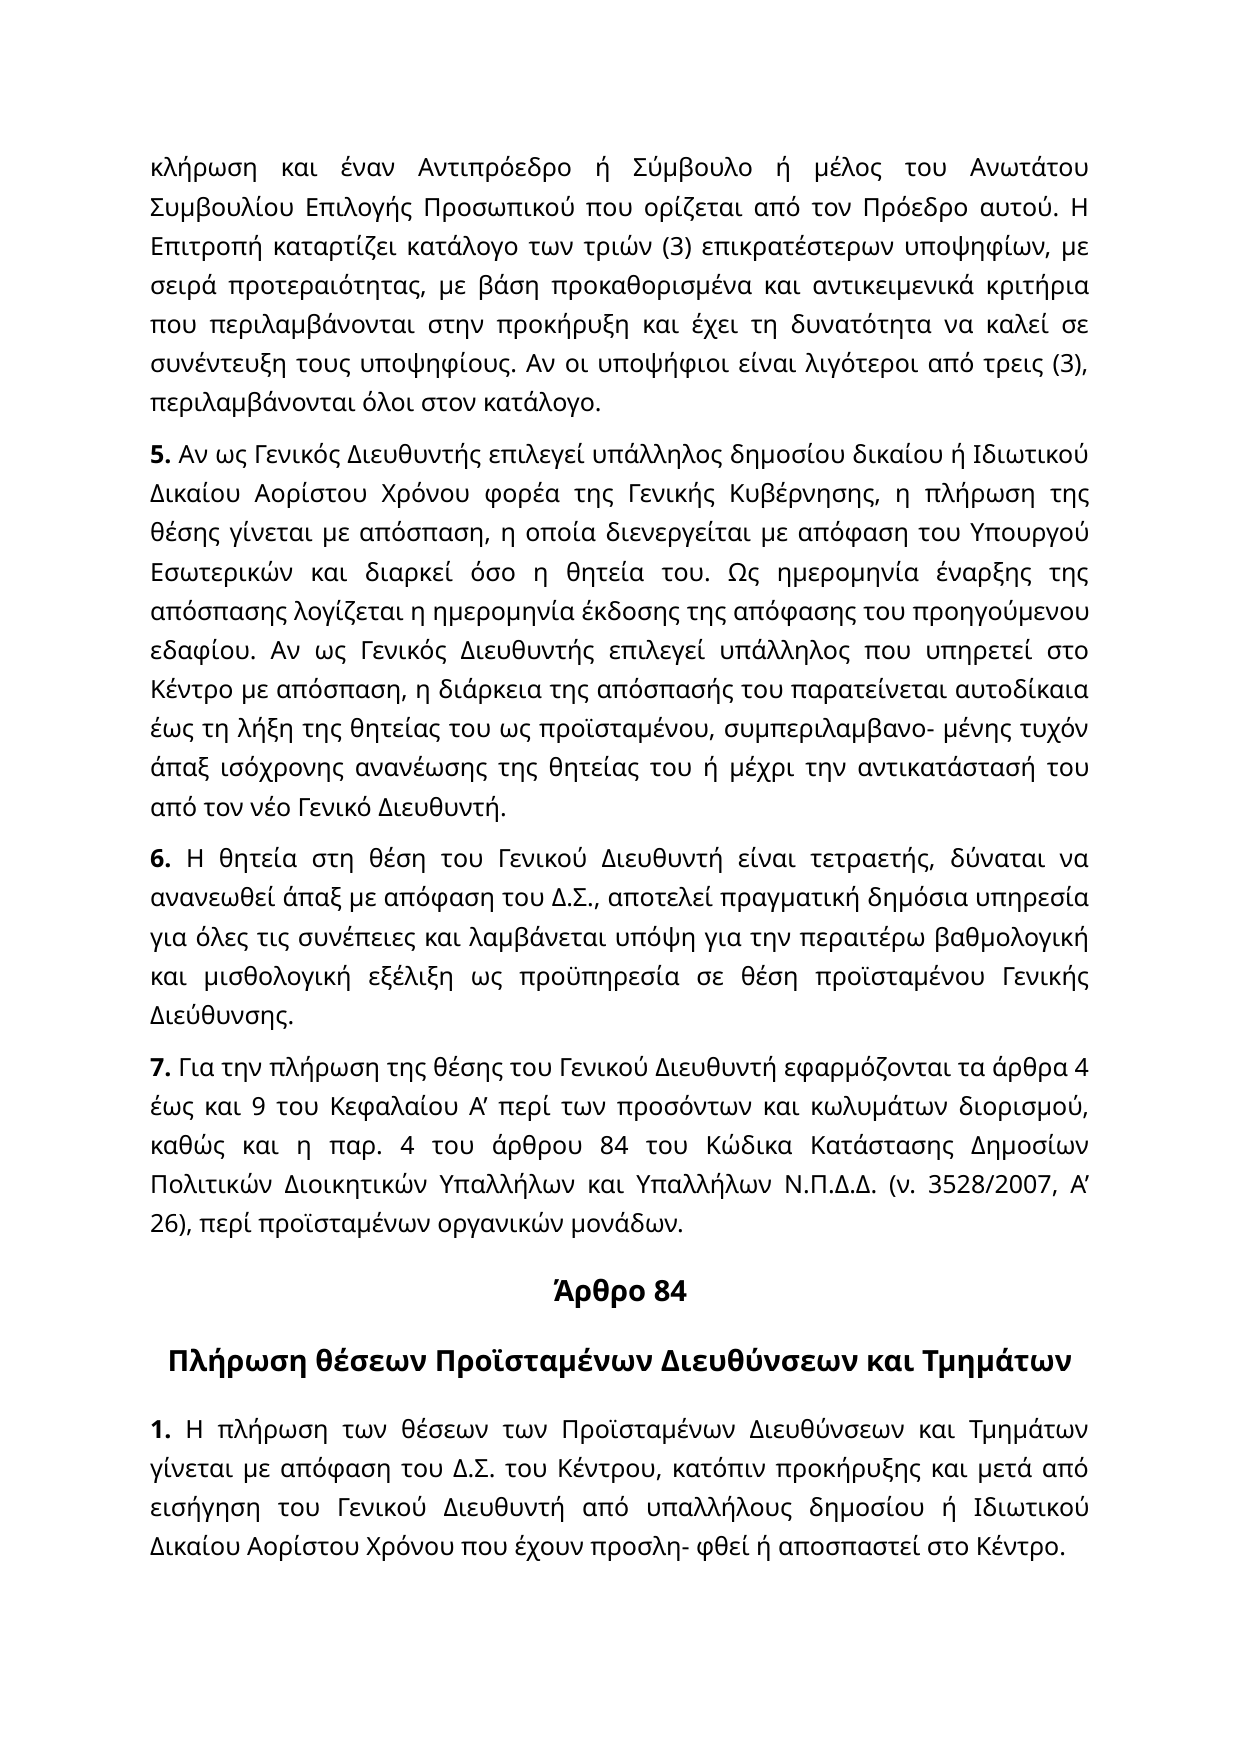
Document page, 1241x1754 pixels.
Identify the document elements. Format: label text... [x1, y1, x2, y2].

text 5. Αν ως Γενικός Διευθυντής επιλεγεί υπάλληλος δημοσίου δικαίου ή Ιδιωτικού Δικαίου Αορίστου Χρόνου φορέα της Γενικής Κυβέρνησης, η πλήρωση της θέσης γίνεται με απόσπαση, η οποία διενεργείται με απόφαση του Υπουργού Εσωτερικών και διαρκεί όσο η θητεία του. Ως ημερομηνία έναρξης της απόσπασης λογίζεται η ημερομηνία έκδοσης της απόφασης του προηγούμενου εδαφίου. Αν ως Γενικός Διευθυντής επιλεγεί υπάλληλος που υπηρετεί στο Κέντρο με απόσπαση, η διάρκεια της απόσπασής του παρατείνεται αυτοδίκαια έως τη λήξη της θητείας του ως προϊσταμένου, συμπεριλαμβανο- μένης τυχόν άπαξ ισόχρονης ανανέωσης της θητείας του ή μέχρι την αντικατάστασή του από τον νέο Γενικό Διευθυντή. [150, 437, 1090, 823]
text 6. Η θητεία στη θέση του Γενικού Διευθυντή είναι τετραετής, δύναται να ανανεωθεί άπαξ με απόφαση του Δ.Σ., αποτελεί πραγματική δημόσια υπηρεσία για όλες τις συνέπειες και λαμβάνεται υπόψη για την περαιτέρω βαθμολογική και μισθολογική εξέλιξη ως προϋπηρεσία σε θέση προϊσταμένου Γενικής Διεύθυνσης. [150, 841, 1090, 1032]
text 7. Για την πλήρωση της θέσης του Γενικού Διευθυντή εφαρμόζονται τα άρθρα 4 έως και 9 του Κεφαλαίου Α’ περί των προσόντων και κωλυμάτων διορισμού, καθώς και η παρ. 4 του άρθρου 84 του Κώδικα Κατάστασης Δημοσίων Πολιτικών Διοικητικών Υπαλλήλων και Υπαλλήλων Ν.Π.Δ.Δ. (ν. 3528/2007, Α’ 26), περί προϊσταμένων οργανικών μονάδων. [150, 1049, 1090, 1240]
text 1. Η πλήρωση των θέσεων των Προϊσταμένων Διευθύνσεων και Τμημάτων γίνεται με απόφαση του Δ.Σ. του Κέντρου, κατόπιν προκήρυξης και μετά από εισήγηση του Γενικού Διευθυντή από υπαλλήλους δημοσίου ή Ιδιωτικού Δικαίου Αορίστου Χρόνου που έχουν προσλη- φθεί ή αποσπαστεί στο Κέντρο. [150, 1411, 1090, 1563]
subtitle Πλήρωση θέσεων Προϊσταμένων Διευθύνσεων και Τμημάτων [150, 1341, 1090, 1380]
text κλήρωση και έναν Αντιπρόεδρο ή Σύμβουλο ή μέλος του Ανωτάτου Συμβουλίου Επιλογής Προσωπικού που ορίζεται από τον Πρόεδρο αυτού. Η Επιτροπή καταρτίζει κατάλογο των τριών (3) επικρατέστερων υποψηφίων, με σειρά προτεραιότητας, με βάση προκαθορισμένα και αντικειμενικά κριτήρια που περιλαμβάνονται στην προκήρυξη και έχει τη δυνατότητα να καλεί σε συνέντευξη τους υποψηφίους. Αν οι υποψήφιοι είναι λιγότεροι από τρεις (3), περιλαμβάνονται όλοι στον κατάλογο. [150, 150, 1090, 419]
subtitle Άρθρο 84 [150, 1270, 1090, 1310]
